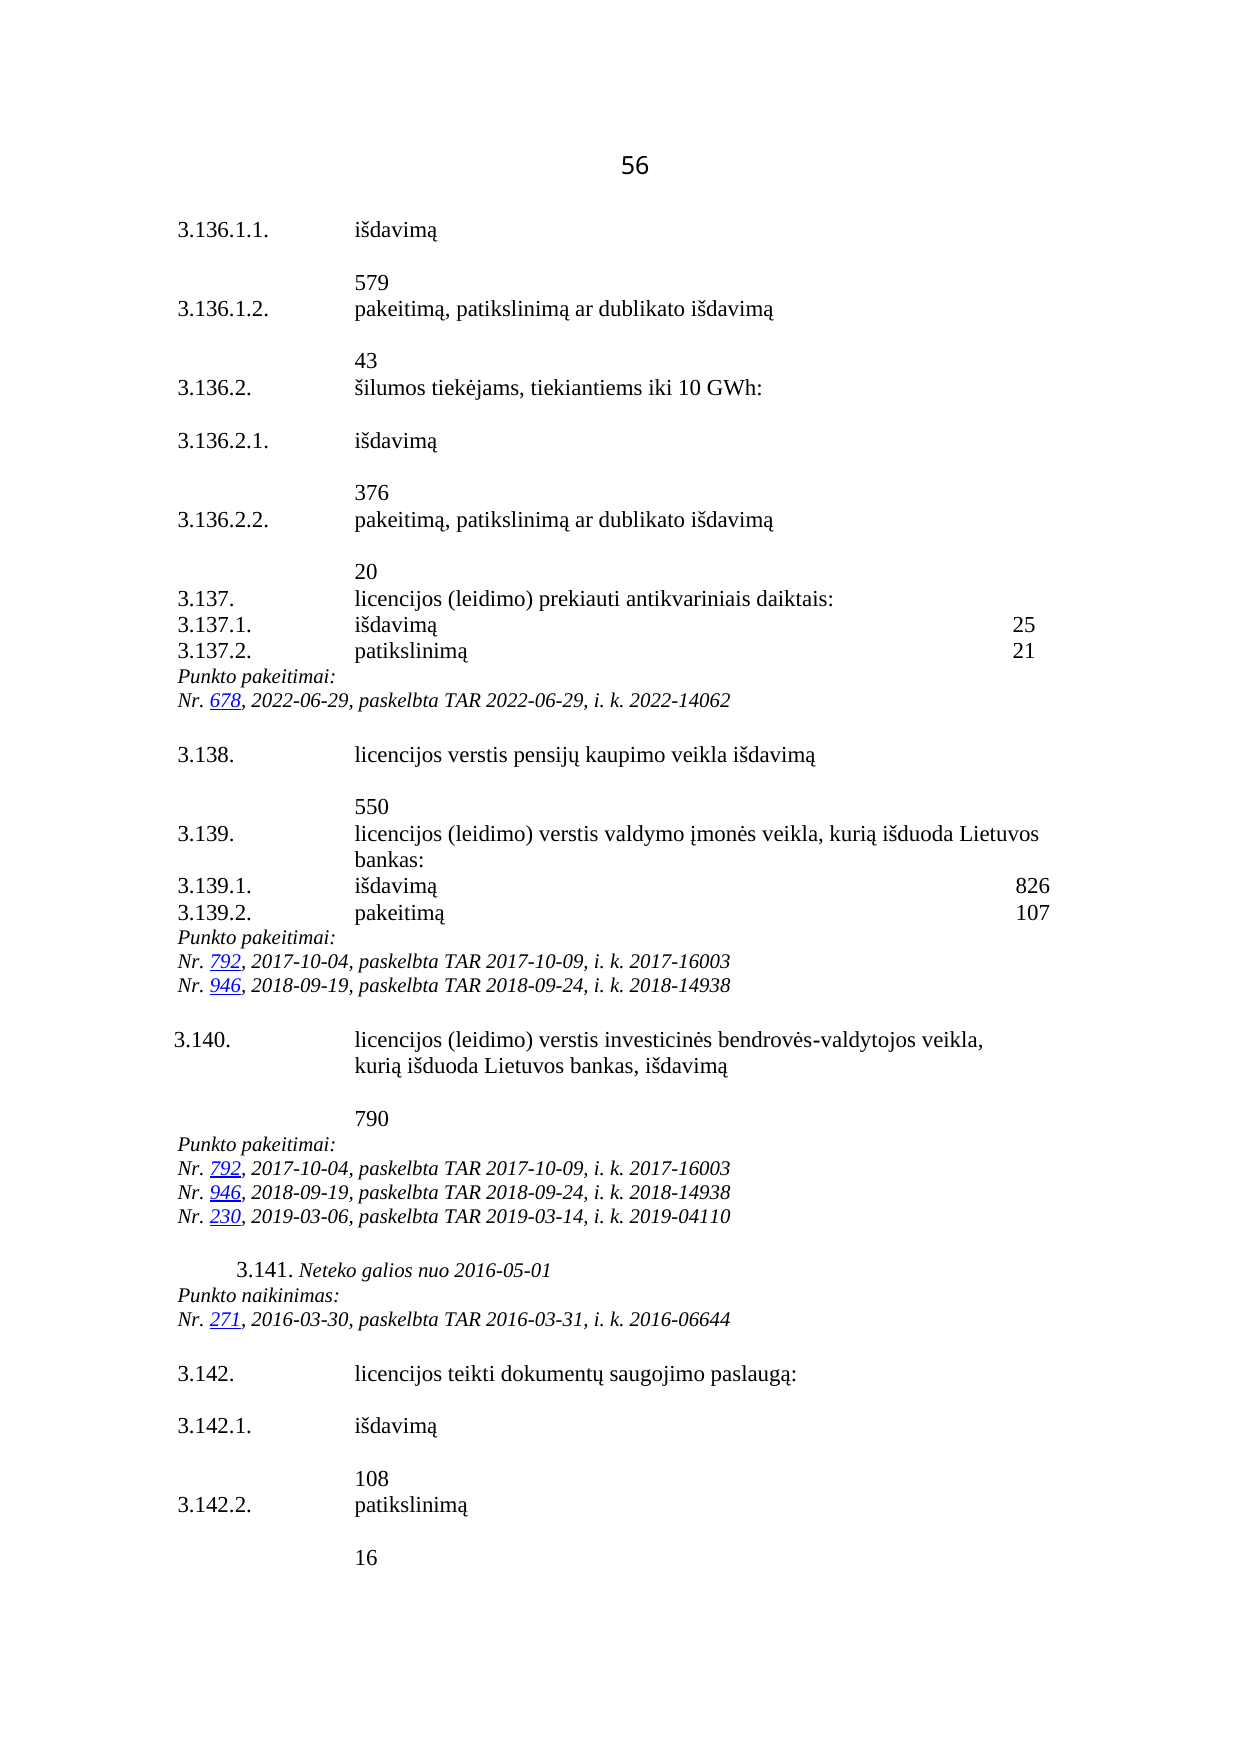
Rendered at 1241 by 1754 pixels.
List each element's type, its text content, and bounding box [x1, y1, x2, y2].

text 3.136.2. šilumos tiekėjams, tiekiantiems iki 10 GWh: [177, 374, 945, 427]
text Punkto pakeitimai: [177, 1132, 1092, 1156]
text Nr. 271, 2016-03-30, paskelbta TAR 2016-03-31, i. k. 2016-06644 [177, 1307, 1092, 1331]
text 3.136.2.2. pakeitimą, patikslinimą ar dublikato išdavimą 20 [177, 506, 945, 585]
text 3.137. licencijos (leidimo) prekiauti antikvariniais daiktais: [177, 585, 1092, 611]
text 3.140. licencijos (leidimo) verstis investicinės bendrovės-valdytojos veikla, kurią išduoda Lietuvos bankas, išdavimą 790 [174, 1026, 1004, 1132]
text 3.139.1. išdavimą 826 [177, 872, 1092, 899]
text Nr. 678, 2022-06-29, paskelbta TAR 2022-06-29, i. k. 2022-14062 [177, 688, 1092, 712]
text 3.141. Neteko galios nuo 2016-05-01 [177, 1257, 1092, 1283]
text Nr. 230, 2019-03-06, paskelbta TAR 2019-03-14, i. k. 2019-04110 [177, 1204, 1092, 1228]
text 3.137.2. patikslinimą 21 [177, 637, 1092, 664]
text 3.139.2. pakeitimą 107 [177, 899, 1092, 925]
text 3.136.2.1. išdavimą 376 [177, 427, 945, 506]
text 3.142. licencijos teikti dokumentų saugojimo paslaugą: [177, 1360, 945, 1412]
text 3.142.2. patikslinimą 16 [177, 1492, 945, 1571]
text Punkto naikinimas: [177, 1283, 1092, 1307]
text Punkto pakeitimai: [177, 664, 1092, 688]
text Nr. 946, 2018-09-19, paskelbta TAR 2018-09-24, i. k. 2018-14938 [177, 973, 1092, 997]
text 3.138. licencijos verstis pensijų kaupimo veikla išdavimą 550 [177, 741, 945, 820]
text 3.139. licencijos (leidimo) verstis valdymo įmonės veikla, kurią išduoda Lietuvos bankas: [177, 820, 1092, 872]
text 3.142.1. išdavimą 108 [177, 1412, 945, 1492]
text Nr. 792, 2017-10-04, paskelbta TAR 2017-10-09, i. k. 2017-16003 [177, 949, 1092, 973]
text Nr. 792, 2017-10-04, paskelbta TAR 2017-10-09, i. k. 2017-16003 [177, 1156, 1092, 1180]
text 3.137.1. išdavimą 25 [177, 611, 1092, 637]
text Nr. 946, 2018-09-19, paskelbta TAR 2018-09-24, i. k. 2018-14938 [177, 1180, 1092, 1204]
text 3.136.1.2. pakeitimą, patikslinimą ar dublikato išdavimą 43 [177, 295, 945, 374]
text 3.136.1.1. išdavimą 579 [177, 216, 945, 295]
text Punkto pakeitimai: [177, 925, 1092, 949]
